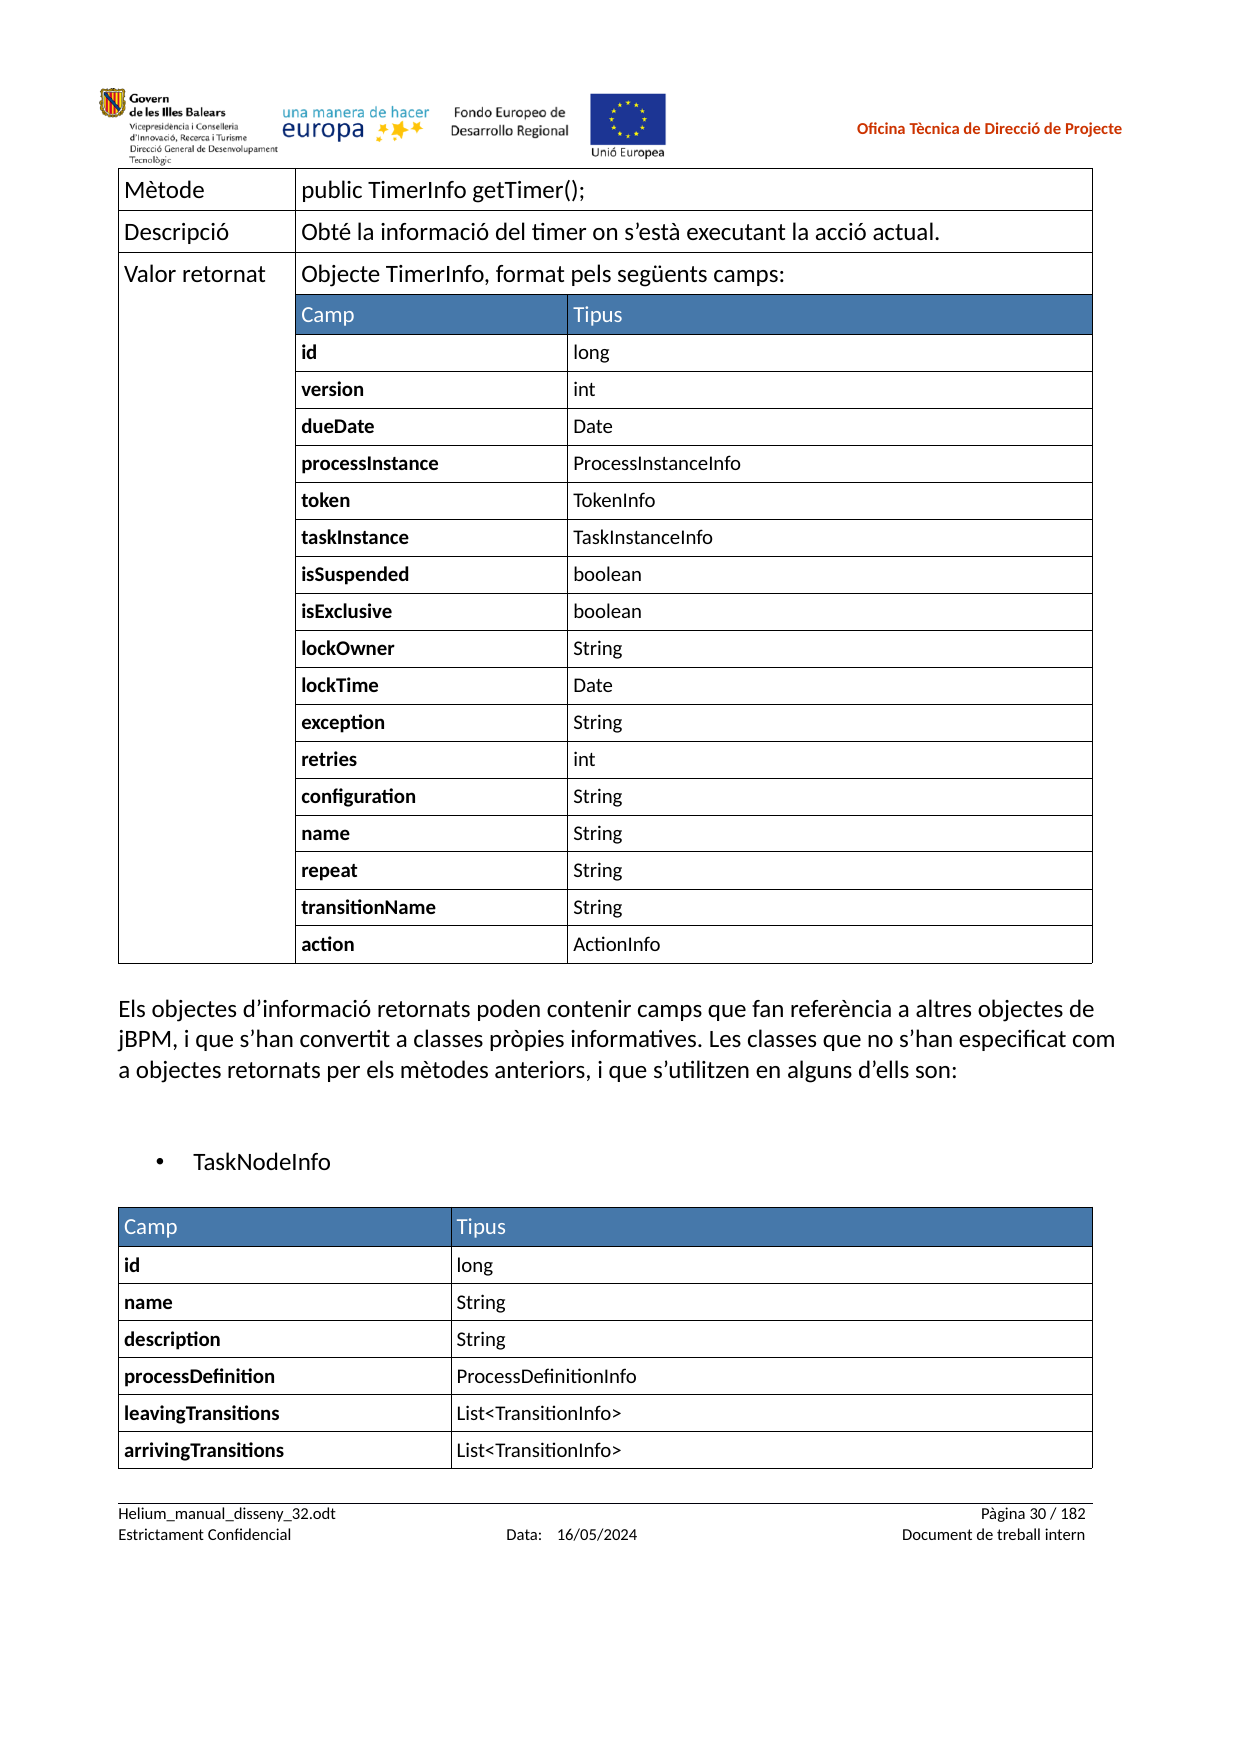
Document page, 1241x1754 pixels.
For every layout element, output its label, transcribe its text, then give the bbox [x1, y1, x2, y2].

table_cell String [568, 816, 1092, 851]
table_header Mètode [119, 169, 295, 210]
table_cell Date [568, 409, 1092, 445]
table_header Camp [119, 1208, 451, 1246]
table_cell repeat [296, 852, 567, 888]
table_cell retries [296, 742, 567, 777]
table_cell String [568, 852, 1092, 888]
table_cell Objecte TimerInfo, format pels següents camps: [296, 253, 1092, 294]
table_cell processDefinition [119, 1358, 451, 1394]
table_cell String [452, 1321, 1092, 1357]
table_cell arrivingTransitions [119, 1432, 451, 1468]
table_cell Tipus [568, 295, 1092, 334]
table_cell transitionName [296, 890, 567, 925]
table_cell Camp [296, 295, 567, 334]
table_header Tipus [452, 1208, 1092, 1246]
table_cell String [568, 705, 1092, 741]
table_cell name [296, 816, 567, 851]
table_cell configuration [296, 779, 567, 814]
table_cell description [119, 1321, 451, 1357]
table_cell processInstance [296, 446, 567, 482]
table_cell List<TransitionInfo> [452, 1432, 1092, 1468]
table_cell action [296, 926, 567, 962]
table_cell ProcessInstanceInfo [568, 446, 1092, 482]
table_header public TimerInfo getTimer(); [296, 169, 1092, 210]
picture [99, 87, 668, 166]
table_cell lockTime [296, 668, 567, 703]
table_cell boolean [568, 594, 1092, 629]
table_cell version [296, 372, 567, 408]
table_cell exception [296, 705, 567, 741]
table_cell Valor retornat [119, 253, 295, 962]
table_cell Descripció [119, 211, 295, 252]
table_cell dueDate [296, 409, 567, 445]
table_cell id [296, 335, 567, 371]
table_cell Obté la informació del timer on s’està executant la acció actual. [296, 211, 1092, 252]
table_cell String [568, 779, 1092, 814]
table_cell token [296, 483, 567, 519]
table_cell String [568, 631, 1092, 667]
table_cell isExclusive [296, 594, 567, 629]
table_cell lockOwner [296, 631, 567, 667]
table_cell ProcessDefinitionInfo [452, 1358, 1092, 1394]
text Els objectes d’informació retornats poden contenir camps que fan referència a altres objectes de jBPM, i que s’han convertit a classes pròpies informatives. Les classes que no s’han especificat com a objectes retornats per els mètodes anteriors, i que s’utilitzen en alguns d’ells son: [118, 993, 1122, 1084]
table_cell Date [568, 668, 1092, 703]
table_cell TaskInstanceInfo [568, 520, 1092, 556]
table_cell isSuspended [296, 557, 567, 593]
table_cell String [452, 1284, 1092, 1320]
table_cell leavingTransitions [119, 1395, 451, 1431]
table_cell ActionInfo [568, 926, 1092, 962]
table_cell String [568, 890, 1092, 925]
table_cell int [568, 372, 1092, 408]
table_cell taskInstance [296, 520, 567, 556]
list TaskNodeInfo [156, 1146, 1122, 1176]
table_cell boolean [568, 557, 1092, 593]
table_cell List<TransitionInfo> [452, 1395, 1092, 1431]
table_cell name [119, 1284, 451, 1320]
table_cell TokenInfo [568, 483, 1092, 519]
table_cell int [568, 742, 1092, 777]
table_cell id [119, 1247, 451, 1283]
table_cell long [452, 1247, 1092, 1283]
table_cell long [568, 335, 1092, 371]
